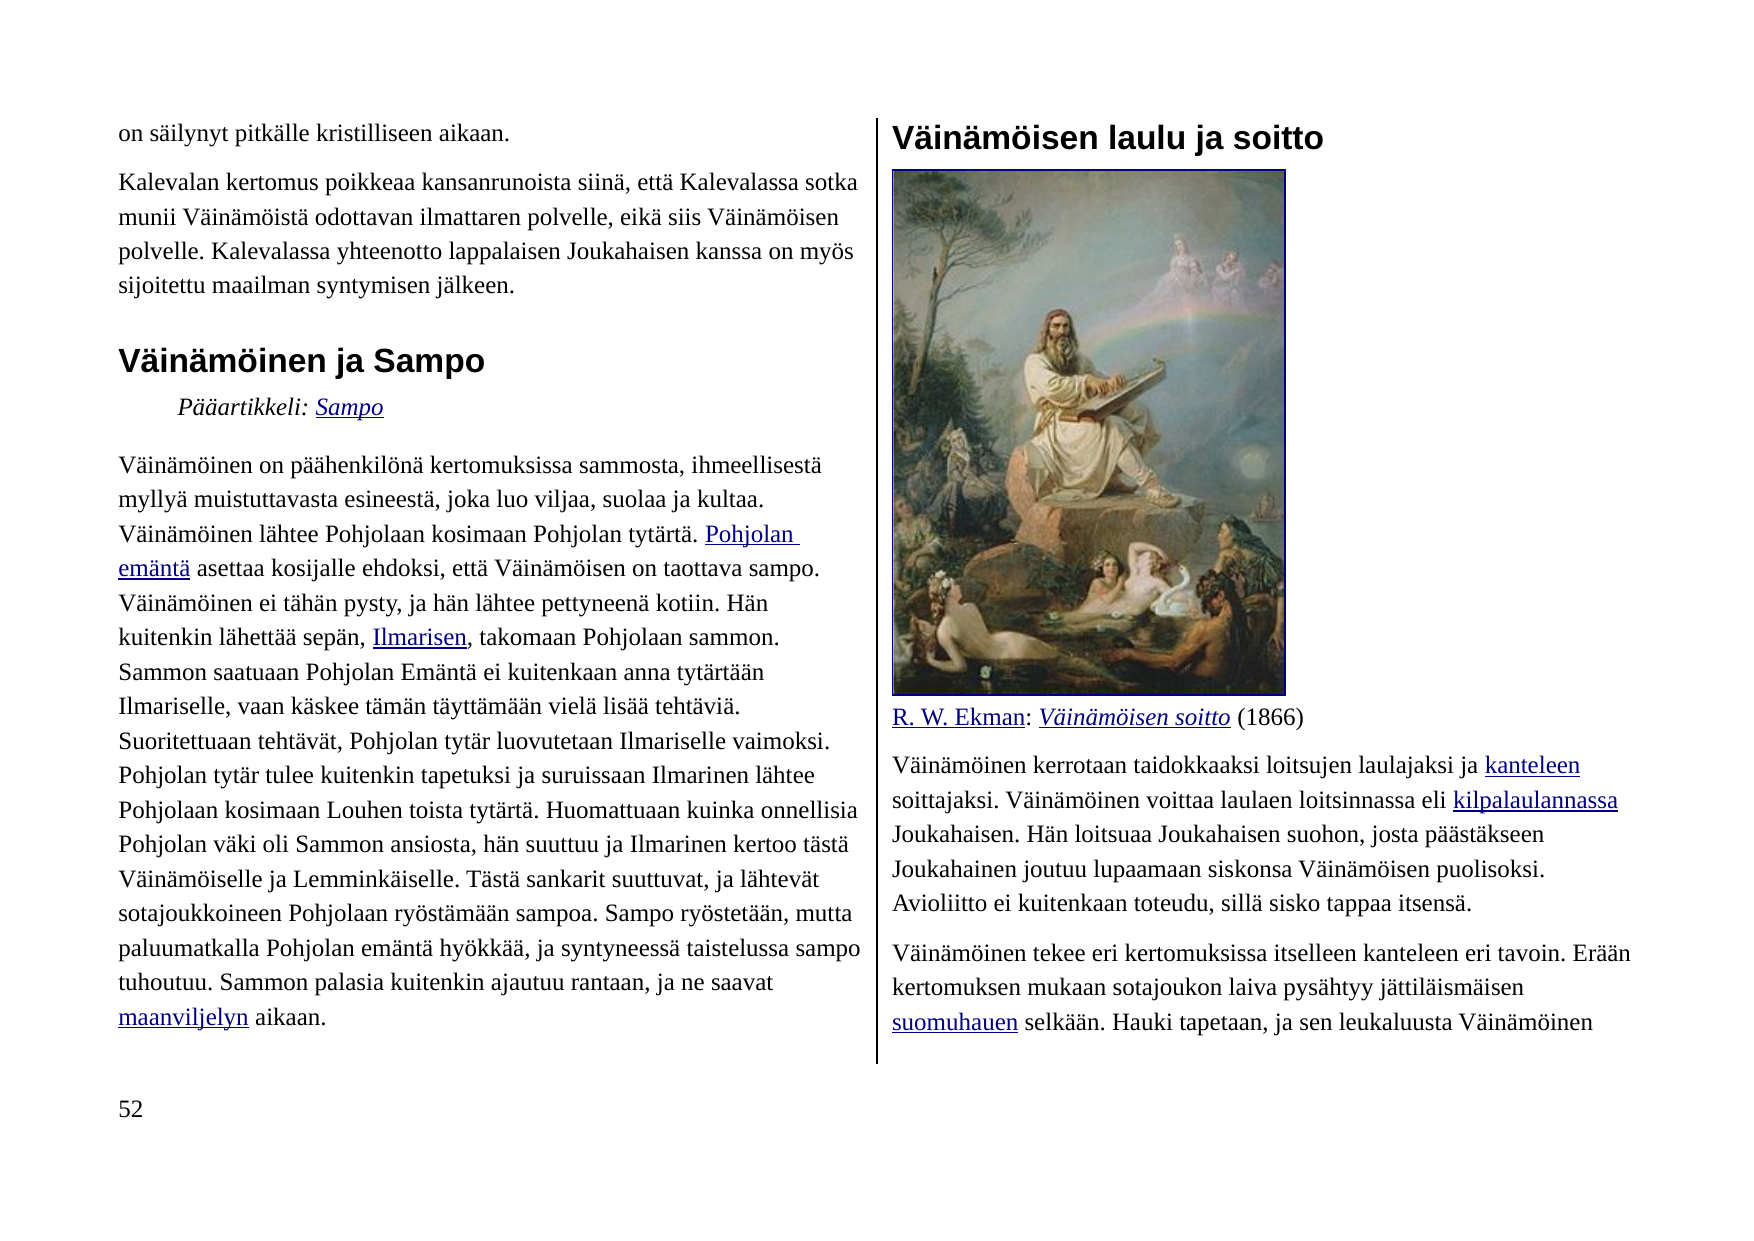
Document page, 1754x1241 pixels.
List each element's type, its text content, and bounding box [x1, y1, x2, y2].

text Väinämöinen tekee eri kertomuksissa itselleen kanteleen eri tavoin. Erään kertomuksen mukaan sotajoukon laiva pysähtyy jättiläismäisen suomuhauen selkään. Hauki tapetaan, ja sen leukaluusta Väinämöinen [892, 938, 1635, 1035]
list Pääartikkeli: Sampo [177, 392, 862, 420]
text on säilynyt pitkälle kristilliseen aikaan. [118, 118, 862, 147]
subtitle Väinämöinen ja Sampo [118, 341, 862, 379]
subtitle Väinämöisen laulu ja soitto [892, 118, 1635, 157]
text Kalevalan kertomus poikkeaa kansanrunoista siinä, että Kalevalassa sotka munii Väinämöistä odottavan ilmattaren polvelle, eikä siis Väinämöisen polvelle. Kalevalassa yhteenotto lappalaisen Joukahaisen kanssa on myös sijoitettu maailman syntymisen jälkeen. [118, 167, 862, 299]
text Väinämöinen on päähenkilönä kertomuksissa sammosta, ihmeellisestä myllyä muistuttavasta esineestä, joka luo viljaa, suolaa ja kultaa. Väinämöinen lähtee Pohjolaan kosimaan Pohjolan tytärtä. Pohjolan emäntä asettaa kosijalle ehdoksi, että Väinämöisen on taottava sampo. Väinämöinen ei tähän pysty, ja hän lähtee pettyneenä kotiin. Hän kuitenkin lähettää sepän, Ilmarisen, takomaan Pohjolaan sammon. Sammon saatuaan Pohjolan Emäntä ei kuitenkaan anna tytärtään Ilmariselle, vaan käskee tämän täyttämään vielä lisää tehtäviä. Suoritettuaan tehtävät, Pohjolan tytär luovutetaan Ilmariselle vaimoksi. Pohjolan tytär tulee kuitenkin tapetuksi ja suruissaan Ilmarinen lähtee Pohjolaan kosimaan Louhen toista tytärtä. Huomattuaan kuinka onnellisia Pohjolan väki oli Sammon ansiosta, hän suuttuu ja Ilmarinen kertoo tästä Väinämöiselle ja Lemminkäiselle. Tästä sankarit suuttuvat, ja lähtevät sotajoukkoineen Pohjolaan ryöstämään sampoa. Sampo ryöstetään, mutta paluumatkalla Pohjolan emäntä hyökkää, ja syntyneessä taistelussa sampo tuhoutuu. Sammon palasia kuitenkin ajautuu rantaan, ja ne saavat maanviljelyn aikaan. [118, 450, 862, 1030]
text Väinämöinen kerrotaan taidokkaaksi loitsujen laulajaksi ja kanteleen soittajaksi. Väinämöinen voittaa laulaen loitsinnassa eli kilpalaulannassa Joukahaisen. Hän loitsuaa Joukahaisen suohon, josta päästäkseen Joukahainen joutuu lupaamaan siskonsa Väinämöisen puolisoksi. Avioliitto ei kuitenkaan toteudu, sillä sisko tappaa itsensä. [892, 751, 1635, 917]
text R. W. Ekman: Väinämöisen soitto (1866) [892, 702, 1635, 730]
picture [893, 171, 1284, 694]
